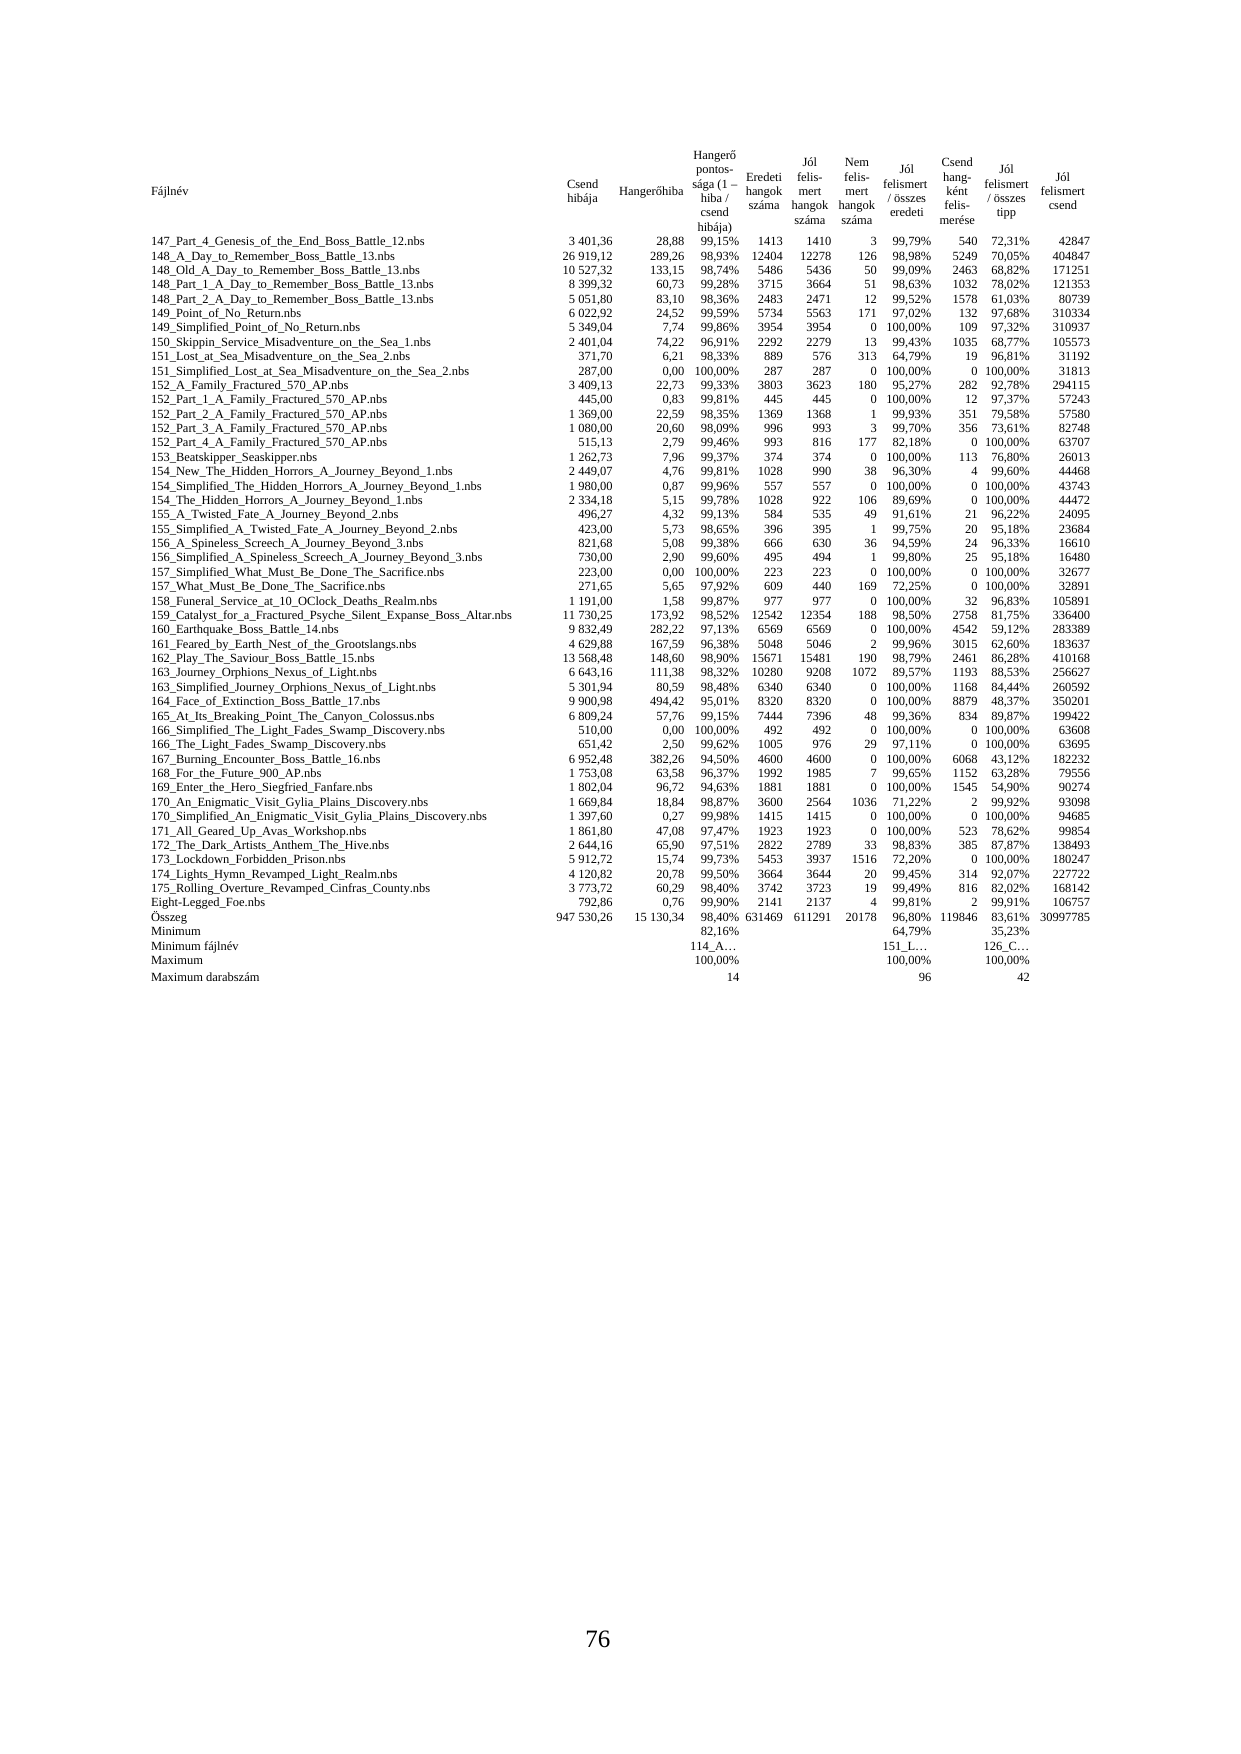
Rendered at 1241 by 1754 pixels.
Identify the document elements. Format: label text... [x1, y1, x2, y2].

table_cell [549, 953, 615, 967]
table_cell 5486 [742, 263, 786, 277]
table_cell 5,15 [615, 493, 687, 507]
table_cell 99,96% [687, 478, 742, 493]
table_cell 0 [934, 565, 980, 579]
table_cell 816 [934, 881, 980, 895]
table_cell 87,87% [980, 838, 1032, 852]
table_cell 834 [934, 708, 980, 723]
table_cell 4,32 [615, 507, 687, 521]
table_cell 494 [786, 550, 834, 564]
table_cell 5 912,72 [549, 852, 615, 866]
table_cell 1028 [742, 493, 786, 507]
table_header Hangerőhiba [615, 148, 687, 234]
table_cell 168142 [1033, 881, 1093, 895]
table_cell 5249 [934, 248, 980, 263]
table_cell 97,02% [880, 306, 934, 320]
table_cell 109 [934, 320, 980, 334]
table_cell 148_Part_1_A_Day_to_Remember_Boss_Battle_13.nbs [148, 277, 549, 291]
table_cell 1 802,04 [549, 780, 615, 794]
table_cell 68,82% [980, 263, 1032, 277]
table_cell 0,00 [615, 723, 687, 737]
table_cell 148_A_Day_to_Remember_Boss_Battle_13.nbs [148, 248, 549, 263]
table_cell 163_Simplified_Journey_Orphions_Nexus_of_Light.nbs [148, 680, 549, 694]
table_cell 151_Lost_at_Sea_Misadventure_on_the_Sea_2.nbs [148, 349, 549, 363]
table_cell 24,52 [615, 306, 687, 320]
table_cell 3 409,13 [549, 378, 615, 392]
table_cell 0 [834, 320, 879, 334]
table_cell 1413 [742, 234, 786, 248]
table_cell 1881 [786, 780, 834, 794]
table_cell 99,43% [880, 335, 934, 349]
table_cell 1 669,84 [549, 795, 615, 809]
table_cell 816 [786, 435, 834, 449]
table_cell 22,59 [615, 406, 687, 421]
table_cell 97,11% [880, 737, 934, 751]
table_cell [549, 938, 615, 953]
table_cell 170_Simplified_An_Enigmatic_Visit_Gylia_Plains_Discovery.nbs [148, 809, 549, 823]
table_cell 4,76 [615, 464, 687, 478]
table_cell 173,92 [615, 608, 687, 622]
table_cell 22,73 [615, 378, 687, 392]
table_cell 105891 [1033, 593, 1093, 608]
table_header Hangerő pontos-sága (1 – hiba / csend hibája) [687, 148, 742, 234]
table_cell 6 022,92 [549, 306, 615, 320]
table_cell 78,62% [980, 823, 1032, 838]
table_cell 96,81% [980, 349, 1032, 363]
table_cell 2137 [786, 895, 834, 909]
table_cell 165_At_Its_Breaking_Point_The_Canyon_Colossus.nbs [148, 708, 549, 723]
table_cell 2822 [742, 838, 786, 852]
table_cell 99,73% [687, 852, 742, 866]
table_cell 99,36% [880, 708, 934, 723]
table_cell 0,76 [615, 895, 687, 909]
table_cell 20 [934, 521, 980, 536]
table_cell 7 [834, 766, 879, 780]
table_cell 57243 [1033, 392, 1093, 406]
table_cell 94,50% [687, 751, 742, 766]
table_cell 82,18% [880, 435, 934, 449]
table_cell 374 [742, 450, 786, 464]
table_cell 50 [834, 263, 879, 277]
table_cell 99,79% [880, 234, 934, 248]
table_cell 1 980,00 [549, 478, 615, 493]
table_cell 100,00% [880, 953, 934, 967]
table_cell [549, 924, 615, 938]
table_cell 1516 [834, 852, 879, 866]
table_cell 62,60% [980, 636, 1032, 651]
table_cell 84,44% [980, 680, 1032, 694]
table_cell [934, 924, 980, 938]
table_cell 44472 [1033, 493, 1093, 507]
table_header Jól felismert / összes eredeti [880, 148, 934, 234]
table_cell 63,28% [980, 766, 1032, 780]
table_cell 630 [786, 536, 834, 550]
table_cell 0 [834, 593, 879, 608]
table_cell 10 527,32 [549, 263, 615, 277]
table_cell 157_Simplified_What_Must_Be_Done_The_Sacrifice.nbs [148, 565, 549, 579]
table_cell 5046 [786, 636, 834, 651]
table_cell 1985 [786, 766, 834, 780]
table_cell 9 900,98 [549, 694, 615, 708]
table_cell 9 832,49 [549, 622, 615, 636]
table_cell 63707 [1033, 435, 1093, 449]
table_cell 1410 [786, 234, 834, 248]
table_cell 1415 [786, 809, 834, 823]
table_cell 82,16% [687, 924, 742, 938]
table_cell 100,00% [880, 622, 934, 636]
table_cell 89,87% [980, 708, 1032, 723]
table_cell 149_Simplified_Point_of_No_Return.nbs [148, 320, 549, 334]
table_cell 6,21 [615, 349, 687, 363]
table_cell 126 [834, 248, 879, 263]
table_cell 96,72 [615, 780, 687, 794]
table_cell 1881 [742, 780, 786, 794]
table_cell [1033, 953, 1093, 967]
table_cell 126_C… [980, 938, 1032, 953]
table_cell 6340 [742, 680, 786, 694]
table_cell 47,08 [615, 823, 687, 838]
table_cell 72,20% [880, 852, 934, 866]
table_cell 382,26 [615, 751, 687, 766]
table_cell 100,00% [880, 593, 934, 608]
table_cell 4 [834, 895, 879, 909]
table_cell 158_Funeral_Service_at_10_OClock_Deaths_Realm.nbs [148, 593, 549, 608]
table_cell 2,79 [615, 435, 687, 449]
table_cell 8320 [742, 694, 786, 708]
table_cell 151_L… [880, 938, 934, 953]
table_cell 99,60% [980, 464, 1032, 478]
table_cell 535 [786, 507, 834, 521]
table_cell 423,00 [549, 521, 615, 536]
table_cell 0 [834, 694, 879, 708]
table_cell 356 [934, 421, 980, 435]
table_cell 492 [786, 723, 834, 737]
table_cell 0 [834, 392, 879, 406]
table_cell 97,13% [687, 622, 742, 636]
table_cell 100,00% [980, 809, 1032, 823]
table_cell [834, 953, 879, 967]
table_cell Minimum fájlnév [148, 938, 549, 953]
table_cell 3803 [742, 378, 786, 392]
table_cell 3 [834, 234, 879, 248]
table_cell 990 [786, 464, 834, 478]
table_cell 7444 [742, 708, 786, 723]
table_header Jól felismert / összes tipp [980, 148, 1032, 234]
table_cell 63695 [1033, 737, 1093, 751]
table_cell 5 051,80 [549, 291, 615, 306]
table_cell 12278 [786, 248, 834, 263]
table_cell 3723 [786, 881, 834, 895]
table_cell 149_Point_of_No_Return.nbs [148, 306, 549, 320]
table_cell 1193 [934, 665, 980, 679]
table_cell 0 [834, 363, 879, 378]
table_cell 6 809,24 [549, 708, 615, 723]
table_cell 282,22 [615, 622, 687, 636]
table_cell 4 629,88 [549, 636, 615, 651]
table_cell 1992 [742, 766, 786, 780]
table_cell 100,00% [880, 680, 934, 694]
table_cell 148_Old_A_Day_to_Remember_Boss_Battle_13.nbs [148, 263, 549, 277]
table_cell 29 [834, 737, 879, 751]
table_cell 175_Rolling_Overture_Revamped_Cinfras_County.nbs [148, 881, 549, 895]
table_cell 100,00% [980, 723, 1032, 737]
table_cell 80739 [1033, 291, 1093, 306]
table_cell 98,32% [687, 665, 742, 679]
table_cell 5048 [742, 636, 786, 651]
table_cell 190 [834, 651, 879, 665]
table_cell 99,81% [687, 392, 742, 406]
table_cell 61,03% [980, 291, 1032, 306]
table_cell 0 [834, 723, 879, 737]
table_cell 57,76 [615, 708, 687, 723]
table_cell 98,93% [687, 248, 742, 263]
table_cell 2 [934, 895, 980, 909]
table_cell 5734 [742, 306, 786, 320]
table_header Fájlnév [148, 148, 549, 234]
table_cell 100,00% [980, 493, 1032, 507]
table_cell 496,27 [549, 507, 615, 521]
table_cell Összeg [148, 910, 549, 924]
table_cell 0,87 [615, 478, 687, 493]
table_cell 515,13 [549, 435, 615, 449]
table_cell 100,00% [880, 823, 934, 838]
table_cell 1 080,00 [549, 421, 615, 435]
table_cell [934, 953, 980, 967]
table_cell [834, 938, 879, 953]
table_cell 0 [834, 809, 879, 823]
table_cell 2292 [742, 335, 786, 349]
table_cell [742, 953, 786, 967]
table_cell 1168 [934, 680, 980, 694]
table_cell 98,79% [880, 651, 934, 665]
table_cell 49 [834, 507, 879, 521]
table_cell 98,90% [687, 651, 742, 665]
table_header Eredeti hangok száma [742, 148, 786, 234]
table_cell 0,27 [615, 809, 687, 823]
table_cell 294115 [1033, 378, 1093, 392]
table_cell 96,22% [980, 507, 1032, 521]
table_cell 256627 [1033, 665, 1093, 679]
table_cell 631469 [742, 910, 786, 924]
table_cell 68,77% [980, 335, 1032, 349]
table_cell 154_New_The_Hidden_Horrors_A_Journey_Beyond_1.nbs [148, 464, 549, 478]
table_cell 92,07% [980, 866, 1032, 881]
table_cell 5 301,94 [549, 680, 615, 694]
table_cell 147_Part_4_Genesis_of_the_End_Boss_Battle_12.nbs [148, 234, 549, 248]
table_cell 977 [742, 593, 786, 608]
table_cell 3 773,72 [549, 881, 615, 895]
table_cell 1578 [934, 291, 980, 306]
table_cell [1033, 924, 1093, 938]
table_cell 79,58% [980, 406, 1032, 421]
table_cell 0 [934, 737, 980, 751]
table_cell 99,80% [880, 550, 934, 564]
table_cell 98,35% [687, 406, 742, 421]
table_cell 1 753,08 [549, 766, 615, 780]
table_cell 223,00 [549, 565, 615, 579]
table_cell 8 399,32 [549, 277, 615, 291]
table_cell [934, 938, 980, 953]
table_cell 100,00% [880, 723, 934, 737]
table_cell 168_For_the_Future_900_AP.nbs [148, 766, 549, 780]
table_cell 60,29 [615, 881, 687, 895]
table_cell 440 [786, 579, 834, 593]
table_cell [786, 953, 834, 967]
table_cell 163_Journey_Orphions_Nexus_of_Light.nbs [148, 665, 549, 679]
table_cell 0 [834, 780, 879, 794]
table_cell 1923 [786, 823, 834, 838]
table_cell 310937 [1033, 320, 1093, 334]
table_cell 821,68 [549, 536, 615, 550]
table_cell 495 [742, 550, 786, 564]
table_cell 7,96 [615, 450, 687, 464]
table_cell 20,78 [615, 866, 687, 881]
table_cell 1 [834, 521, 879, 536]
table_cell 0 [834, 478, 879, 493]
table_cell 3742 [742, 881, 786, 895]
table_cell 100,00% [880, 450, 934, 464]
table_cell Minimum [148, 924, 549, 938]
table_cell 96,38% [687, 636, 742, 651]
table_cell 96,37% [687, 766, 742, 780]
table_cell 4600 [742, 751, 786, 766]
table_cell 6 643,16 [549, 665, 615, 679]
table_cell 31813 [1033, 363, 1093, 378]
table_cell 99,60% [687, 550, 742, 564]
table_cell 0 [834, 565, 879, 579]
table_cell 1005 [742, 737, 786, 751]
table_cell 43743 [1033, 478, 1093, 493]
table_cell 96 [880, 967, 934, 986]
table_cell 2279 [786, 335, 834, 349]
table_cell 2 401,04 [549, 335, 615, 349]
table_cell 28,88 [615, 234, 687, 248]
table_cell 445 [742, 392, 786, 406]
table_cell 15,74 [615, 852, 687, 866]
table_cell 5563 [786, 306, 834, 320]
table_cell 148,60 [615, 651, 687, 665]
table_cell 97,37% [980, 392, 1032, 406]
table_cell 99,09% [880, 263, 934, 277]
table_cell 5436 [786, 263, 834, 277]
table_cell 95,01% [687, 694, 742, 708]
table_cell 166_The_Light_Fades_Swamp_Discovery.nbs [148, 737, 549, 751]
table_cell 227722 [1033, 866, 1093, 881]
table_cell 99,96% [880, 636, 934, 651]
table_cell 1 [834, 550, 879, 564]
table_cell 99854 [1033, 823, 1093, 838]
table_cell 351 [934, 406, 980, 421]
table_cell 5453 [742, 852, 786, 866]
table_cell 1368 [786, 406, 834, 421]
table_cell [1033, 938, 1093, 953]
table_cell 12 [934, 392, 980, 406]
table_cell 65,90 [615, 838, 687, 852]
table_cell 105573 [1033, 335, 1093, 349]
table_cell 51 [834, 277, 879, 291]
table_cell 111,38 [615, 665, 687, 679]
table_cell 138493 [1033, 838, 1093, 852]
table_cell 171251 [1033, 263, 1093, 277]
table_cell 1369 [742, 406, 786, 421]
table_cell 164_Face_of_Extinction_Boss_Battle_17.nbs [148, 694, 549, 708]
table_cell 99,78% [687, 493, 742, 507]
table_cell 57580 [1033, 406, 1093, 421]
table_cell 3644 [786, 866, 834, 881]
table_cell 31192 [1033, 349, 1093, 363]
table_cell 4 120,82 [549, 866, 615, 881]
table_cell 11 730,25 [549, 608, 615, 622]
table_cell 1415 [742, 809, 786, 823]
table_cell 289,26 [615, 248, 687, 263]
table_cell 2789 [786, 838, 834, 852]
table_cell 1,58 [615, 593, 687, 608]
table_cell 119846 [934, 910, 980, 924]
table_cell 36 [834, 536, 879, 550]
table_cell 2564 [786, 795, 834, 809]
table_cell 3623 [786, 378, 834, 392]
table_cell 81,75% [980, 608, 1032, 622]
table_cell 7396 [786, 708, 834, 723]
table_cell 72,31% [980, 234, 1032, 248]
table_cell 72,25% [880, 579, 934, 593]
table_cell 98,48% [687, 680, 742, 694]
table_cell 2463 [934, 263, 980, 277]
table_cell 1 191,00 [549, 593, 615, 608]
table_cell 100,00% [880, 565, 934, 579]
table_header Jól felismert csend [1033, 148, 1093, 234]
table_cell 99,90% [687, 895, 742, 909]
table_cell 157_What_Must_Be_Done_The_Sacrifice.nbs [148, 579, 549, 593]
table_cell 153_Beatskipper_Seaskipper.nbs [148, 450, 549, 464]
table_cell 26 919,12 [549, 248, 615, 263]
table_cell [549, 967, 615, 986]
table_cell 99,15% [687, 234, 742, 248]
table_cell 100,00% [687, 953, 742, 967]
table_cell 171 [834, 306, 879, 320]
table_cell 557 [742, 478, 786, 493]
table_cell 79556 [1033, 766, 1093, 780]
table_cell 385 [934, 838, 980, 852]
table_cell [1033, 967, 1093, 986]
table_cell 94685 [1033, 809, 1093, 823]
table_cell 74,22 [615, 335, 687, 349]
table_cell 12354 [786, 608, 834, 622]
table_cell 38 [834, 464, 879, 478]
table_cell 283389 [1033, 622, 1093, 636]
table_cell 60,73 [615, 277, 687, 291]
table_cell 19 [834, 881, 879, 895]
table_cell 922 [786, 493, 834, 507]
table_header Jól felis-mert hangok száma [786, 148, 834, 234]
table_cell 0 [934, 579, 980, 593]
table_cell 287,00 [549, 363, 615, 378]
table_cell 0 [834, 680, 879, 694]
table_cell 106 [834, 493, 879, 507]
table_cell 89,69% [880, 493, 934, 507]
table_cell [615, 924, 687, 938]
table_cell 8879 [934, 694, 980, 708]
table_cell 100,00% [880, 751, 934, 766]
table_cell 90274 [1033, 780, 1093, 794]
table_cell [742, 924, 786, 938]
table_cell 374 [786, 450, 834, 464]
table_cell 993 [786, 421, 834, 435]
table_cell 977 [786, 593, 834, 608]
table_cell 54,90% [980, 780, 1032, 794]
table_cell 12542 [742, 608, 786, 622]
table_cell 6340 [786, 680, 834, 694]
table_cell 63,58 [615, 766, 687, 780]
table_cell 396 [742, 521, 786, 536]
table_cell 180 [834, 378, 879, 392]
table_cell [742, 967, 786, 986]
table_cell 99,70% [880, 421, 934, 435]
table_cell 96,30% [880, 464, 934, 478]
table_cell 24095 [1033, 507, 1093, 521]
table_cell 156_Simplified_A_Spineless_Screech_A_Journey_Beyond_3.nbs [148, 550, 549, 564]
table_cell 100,00% [880, 809, 934, 823]
table_cell 494,42 [615, 694, 687, 708]
table_cell 10280 [742, 665, 786, 679]
table_cell 336400 [1033, 608, 1093, 622]
table_cell 89,57% [880, 665, 934, 679]
table_cell 445,00 [549, 392, 615, 406]
table_cell 100,00% [880, 363, 934, 378]
table_cell 609 [742, 579, 786, 593]
table_cell 4 [934, 464, 980, 478]
table_cell 15671 [742, 651, 786, 665]
table_cell 173_Lockdown_Forbidden_Prison.nbs [148, 852, 549, 866]
table_cell 99,28% [687, 277, 742, 291]
table_cell 92,78% [980, 378, 1032, 392]
table_cell 48,37% [980, 694, 1032, 708]
table_cell 100,00% [980, 363, 1032, 378]
table_cell 174_Lights_Hymn_Revamped_Light_Realm.nbs [148, 866, 549, 881]
table_cell 154_Simplified_The_Hidden_Horrors_A_Journey_Beyond_1.nbs [148, 478, 549, 493]
table_cell 523 [934, 823, 980, 838]
table_cell 100,00% [687, 565, 742, 579]
table_cell 510,00 [549, 723, 615, 737]
table_cell 100,00% [980, 435, 1032, 449]
table_cell 0 [834, 450, 879, 464]
table_cell 584 [742, 507, 786, 521]
table_cell 99,81% [880, 895, 934, 909]
table_cell 32891 [1033, 579, 1093, 593]
table_cell 170_An_Enigmatic_Visit_Gylia_Plains_Discovery.nbs [148, 795, 549, 809]
table_cell 159_Catalyst_for_a_Fractured_Psyche_Silent_Expanse_Boss_Altar.nbs [148, 608, 549, 622]
table_cell 1 397,60 [549, 809, 615, 823]
table_cell [834, 967, 879, 986]
table_cell 100,00% [980, 953, 1032, 967]
table_cell 95,18% [980, 550, 1032, 564]
table_cell 42 [980, 967, 1032, 986]
table_cell 0 [834, 751, 879, 766]
table_cell 2758 [934, 608, 980, 622]
table_cell 100,00% [880, 694, 934, 708]
table_cell 98,65% [687, 521, 742, 536]
table_cell 2 334,18 [549, 493, 615, 507]
table_cell 100,00% [980, 737, 1032, 751]
table_cell 576 [786, 349, 834, 363]
table_cell 0 [934, 363, 980, 378]
table_cell [834, 924, 879, 938]
table_cell 6569 [742, 622, 786, 636]
table_cell 150_Skippin_Service_Misadventure_on_the_Sea_1.nbs [148, 335, 549, 349]
table_cell 2471 [786, 291, 834, 306]
table_cell 4600 [786, 751, 834, 766]
table_cell 947 530,26 [549, 910, 615, 924]
table_cell 313 [834, 349, 879, 363]
table_cell 3954 [786, 320, 834, 334]
table_cell 0 [834, 622, 879, 636]
table_cell 82,02% [980, 881, 1032, 895]
table_cell [786, 938, 834, 953]
table_cell 152_A_Family_Fractured_570_AP.nbs [148, 378, 549, 392]
table_cell 172_The_Dark_Artists_Anthem_The_Hive.nbs [148, 838, 549, 852]
table_cell 169_Enter_the_Hero_Siegfried_Fanfare.nbs [148, 780, 549, 794]
table_cell 3600 [742, 795, 786, 809]
table_cell 97,92% [687, 579, 742, 593]
table_cell 24 [934, 536, 980, 550]
table_cell 0 [934, 478, 980, 493]
table_cell 7,74 [615, 320, 687, 334]
table_cell 395 [786, 521, 834, 536]
table_cell 183637 [1033, 636, 1093, 651]
table_cell 83,10 [615, 291, 687, 306]
table_cell 3664 [742, 866, 786, 881]
table_cell 99,37% [687, 450, 742, 464]
table_cell [786, 924, 834, 938]
table_cell 18,84 [615, 795, 687, 809]
table_cell 666 [742, 536, 786, 550]
table_cell 166_Simplified_The_Light_Fades_Swamp_Discovery.nbs [148, 723, 549, 737]
table_cell 3 [834, 421, 879, 435]
table_cell 32 [934, 593, 980, 608]
table_cell 6 952,48 [549, 751, 615, 766]
table_cell 1923 [742, 823, 786, 838]
table_cell [934, 967, 980, 986]
table_cell 260592 [1033, 680, 1093, 694]
table_cell 1072 [834, 665, 879, 679]
table_cell 98,40% [687, 881, 742, 895]
table_cell 99,52% [880, 291, 934, 306]
table_cell 314 [934, 866, 980, 881]
table_cell 167,59 [615, 636, 687, 651]
table_header Csend hibája [549, 148, 615, 234]
table_cell 152_Part_2_A_Family_Fractured_570_AP.nbs [148, 406, 549, 421]
table_cell 21 [934, 507, 980, 521]
table_cell 95,27% [880, 378, 934, 392]
table_cell 35,23% [980, 924, 1032, 938]
table_cell 100,00% [880, 320, 934, 334]
table_cell 12404 [742, 248, 786, 263]
table_cell 3015 [934, 636, 980, 651]
table_cell 64,79% [880, 924, 934, 938]
table_cell 99,46% [687, 435, 742, 449]
table_cell 350201 [1033, 694, 1093, 708]
table_cell 0 [934, 493, 980, 507]
table_cell 99,81% [687, 464, 742, 478]
table_cell 78,02% [980, 277, 1032, 291]
table_cell 97,32% [980, 320, 1032, 334]
table_cell 282 [934, 378, 980, 392]
table_cell 993 [742, 435, 786, 449]
table_cell 59,12% [980, 622, 1032, 636]
table_cell 114_A… [687, 938, 742, 953]
table_cell 0,00 [615, 565, 687, 579]
table_cell 0 [934, 852, 980, 866]
table_cell 371,70 [549, 349, 615, 363]
table_cell 99,49% [880, 881, 934, 895]
table_cell 155_Simplified_A_Twisted_Fate_A_Journey_Beyond_2.nbs [148, 521, 549, 536]
table_cell 20 [834, 866, 879, 881]
table_cell 2 [934, 795, 980, 809]
table_cell 1545 [934, 780, 980, 794]
table_cell 83,61% [980, 910, 1032, 924]
table_cell 15481 [786, 651, 834, 665]
table_cell 100,00% [880, 780, 934, 794]
table_cell Eight-Legged_Foe.nbs [148, 895, 549, 909]
table_cell 0,83 [615, 392, 687, 406]
table_cell 540 [934, 234, 980, 248]
table_cell 2141 [742, 895, 786, 909]
table_cell 223 [742, 565, 786, 579]
table_cell 3937 [786, 852, 834, 866]
table_cell 492 [742, 723, 786, 737]
table_cell 88,53% [980, 665, 1032, 679]
table_cell 404847 [1033, 248, 1093, 263]
table_cell 271,65 [549, 579, 615, 593]
table_cell 8320 [786, 694, 834, 708]
table_cell 14 [687, 967, 742, 986]
table_cell 98,09% [687, 421, 742, 435]
table_cell 100,00% [980, 579, 1032, 593]
table_cell 2 644,16 [549, 838, 615, 852]
table_cell 154_The_Hidden_Horrors_A_Journey_Beyond_1.nbs [148, 493, 549, 507]
table_cell 26013 [1033, 450, 1093, 464]
table_cell 9208 [786, 665, 834, 679]
table_cell 1 861,80 [549, 823, 615, 838]
table_cell 310334 [1033, 306, 1093, 320]
table_cell 611291 [786, 910, 834, 924]
table_cell 199422 [1033, 708, 1093, 723]
table_cell 730,00 [549, 550, 615, 564]
table_cell 152_Part_1_A_Family_Fractured_570_AP.nbs [148, 392, 549, 406]
table_cell 156_A_Spineless_Screech_A_Journey_Beyond_3.nbs [148, 536, 549, 550]
table_cell 13 568,48 [549, 651, 615, 665]
table_cell 98,87% [687, 795, 742, 809]
table_cell 6569 [786, 622, 834, 636]
table_cell 44468 [1033, 464, 1093, 478]
table_cell [615, 953, 687, 967]
table_cell 1 262,73 [549, 450, 615, 464]
table_cell 0 [834, 823, 879, 838]
table_cell 0 [934, 809, 980, 823]
table_cell 99,65% [880, 766, 934, 780]
table_cell 98,98% [880, 248, 934, 263]
table_cell 1035 [934, 335, 980, 349]
table_cell 98,33% [687, 349, 742, 363]
table_cell 98,40% [687, 910, 742, 924]
table_cell 16610 [1033, 536, 1093, 550]
table_cell 63608 [1033, 723, 1093, 737]
table_cell 100,00% [880, 392, 934, 406]
table_cell 99,92% [980, 795, 1032, 809]
table_cell [615, 967, 687, 986]
table_cell 97,51% [687, 838, 742, 852]
table_cell 98,83% [880, 838, 934, 852]
table_cell 5,08 [615, 536, 687, 550]
table_cell 167_Burning_Encounter_Boss_Battle_16.nbs [148, 751, 549, 766]
table_cell 5,65 [615, 579, 687, 593]
table_cell 2,90 [615, 550, 687, 564]
table_cell 100,00% [687, 363, 742, 378]
table_cell 43,12% [980, 751, 1032, 766]
table_cell Maximum [148, 953, 549, 967]
table_cell 99,62% [687, 737, 742, 751]
table_cell 99,33% [687, 378, 742, 392]
table_cell 792,86 [549, 895, 615, 909]
table_cell 99,50% [687, 866, 742, 881]
table_cell 152_Part_4_A_Family_Fractured_570_AP.nbs [148, 435, 549, 449]
table_cell 160_Earthquake_Boss_Battle_14.nbs [148, 622, 549, 636]
table_cell 71,22% [880, 795, 934, 809]
table_cell 98,36% [687, 291, 742, 306]
table_cell 32677 [1033, 565, 1093, 579]
table_cell 410168 [1033, 651, 1093, 665]
table_cell 99,38% [687, 536, 742, 550]
table_cell 99,93% [880, 406, 934, 421]
table_cell 1032 [934, 277, 980, 291]
table_cell 188 [834, 608, 879, 622]
table_cell 93098 [1033, 795, 1093, 809]
table_cell 100,00% [980, 852, 1032, 866]
table_cell 1152 [934, 766, 980, 780]
table_cell 98,63% [880, 277, 934, 291]
table_cell 100,00% [880, 478, 934, 493]
table_cell 2461 [934, 651, 980, 665]
table_cell 2 [834, 636, 879, 651]
table_cell 100,00% [980, 478, 1032, 493]
table_cell 996 [742, 421, 786, 435]
table_cell 13 [834, 335, 879, 349]
table_cell 106757 [1033, 895, 1093, 909]
table_cell 3664 [786, 277, 834, 291]
table_cell 86,28% [980, 651, 1032, 665]
table_cell 99,86% [687, 320, 742, 334]
table_cell 161_Feared_by_Earth_Nest_of_the_Grootslangs.nbs [148, 636, 549, 651]
table_cell 25 [934, 550, 980, 564]
table_cell 180247 [1033, 852, 1093, 866]
table_cell 96,33% [980, 536, 1032, 550]
table_cell 5,73 [615, 521, 687, 536]
table_cell 2483 [742, 291, 786, 306]
table_cell 976 [786, 737, 834, 751]
table_cell 23684 [1033, 521, 1093, 536]
table_cell 1 [834, 406, 879, 421]
table_cell 2,50 [615, 737, 687, 751]
table_cell 151_Simplified_Lost_at_Sea_Misadventure_on_the_Sea_2.nbs [148, 363, 549, 378]
table_cell 70,05% [980, 248, 1032, 263]
table_cell 1036 [834, 795, 879, 809]
table_cell 171_All_Geared_Up_Avas_Workshop.nbs [148, 823, 549, 838]
table_cell 148_Part_2_A_Day_to_Remember_Boss_Battle_13.nbs [148, 291, 549, 306]
table_cell 96,91% [687, 335, 742, 349]
table_cell 132 [934, 306, 980, 320]
table_cell 0 [934, 435, 980, 449]
table_cell 113 [934, 450, 980, 464]
table_header Csend hang-ként felis-merése [934, 148, 980, 234]
table_cell 97,68% [980, 306, 1032, 320]
table_cell 12 [834, 291, 879, 306]
table_cell Maximum darabszám [148, 967, 549, 986]
table_cell 121353 [1033, 277, 1093, 291]
table_cell 16480 [1033, 550, 1093, 564]
table_cell 48 [834, 708, 879, 723]
table_cell 82748 [1033, 421, 1093, 435]
table_cell 33 [834, 838, 879, 852]
table_cell 557 [786, 478, 834, 493]
table_cell 133,15 [615, 263, 687, 277]
table_cell 19 [934, 349, 980, 363]
table_cell [615, 938, 687, 953]
table_cell 97,47% [687, 823, 742, 838]
table_cell 94,63% [687, 780, 742, 794]
table_cell 76,80% [980, 450, 1032, 464]
table_cell 287 [786, 363, 834, 378]
table_cell 5 349,04 [549, 320, 615, 334]
table_cell 99,98% [687, 809, 742, 823]
table_cell 177 [834, 435, 879, 449]
table_cell 99,15% [687, 708, 742, 723]
table_cell 99,75% [880, 521, 934, 536]
table_cell 73,61% [980, 421, 1032, 435]
table_cell 889 [742, 349, 786, 363]
table_cell 96,83% [980, 593, 1032, 608]
table_cell 0,00 [615, 363, 687, 378]
table_cell 95,18% [980, 521, 1032, 536]
table_cell 155_A_Twisted_Fate_A_Journey_Beyond_2.nbs [148, 507, 549, 521]
table_cell 96,80% [880, 910, 934, 924]
table_cell 287 [742, 363, 786, 378]
table_cell 2 449,07 [549, 464, 615, 478]
table_header Nem felis-mert hangok száma [834, 148, 879, 234]
table_cell 0 [934, 723, 980, 737]
table_cell 15 130,34 [615, 910, 687, 924]
table_cell 152_Part_3_A_Family_Fractured_570_AP.nbs [148, 421, 549, 435]
table_cell 4542 [934, 622, 980, 636]
table_cell 80,59 [615, 680, 687, 694]
table_cell 1028 [742, 464, 786, 478]
table_cell 99,91% [980, 895, 1032, 909]
table_cell 94,59% [880, 536, 934, 550]
table_cell 651,42 [549, 737, 615, 751]
table_cell 100,00% [980, 565, 1032, 579]
table_cell 20,60 [615, 421, 687, 435]
table_cell 99,13% [687, 507, 742, 521]
table_cell 42847 [1033, 234, 1093, 248]
table_cell 20178 [834, 910, 879, 924]
table_cell 223 [786, 565, 834, 579]
table_cell 3715 [742, 277, 786, 291]
table_cell 99,59% [687, 306, 742, 320]
table_cell 91,61% [880, 507, 934, 521]
table_cell 100,00% [687, 723, 742, 737]
table_cell 169 [834, 579, 879, 593]
table_cell [742, 938, 786, 953]
table_cell 98,52% [687, 608, 742, 622]
table_cell 99,45% [880, 866, 934, 881]
table_cell 445 [786, 392, 834, 406]
table_cell 1 369,00 [549, 406, 615, 421]
table_cell 6068 [934, 751, 980, 766]
table_cell 3 401,36 [549, 234, 615, 248]
table_cell 98,50% [880, 608, 934, 622]
table_cell 98,74% [687, 263, 742, 277]
table_cell [786, 967, 834, 986]
table_cell 182232 [1033, 751, 1093, 766]
table_cell 162_Play_The_Saviour_Boss_Battle_15.nbs [148, 651, 549, 665]
table_cell 3954 [742, 320, 786, 334]
table_cell 30997785 [1033, 910, 1093, 924]
table_cell 99,87% [687, 593, 742, 608]
table_cell 64,79% [880, 349, 934, 363]
